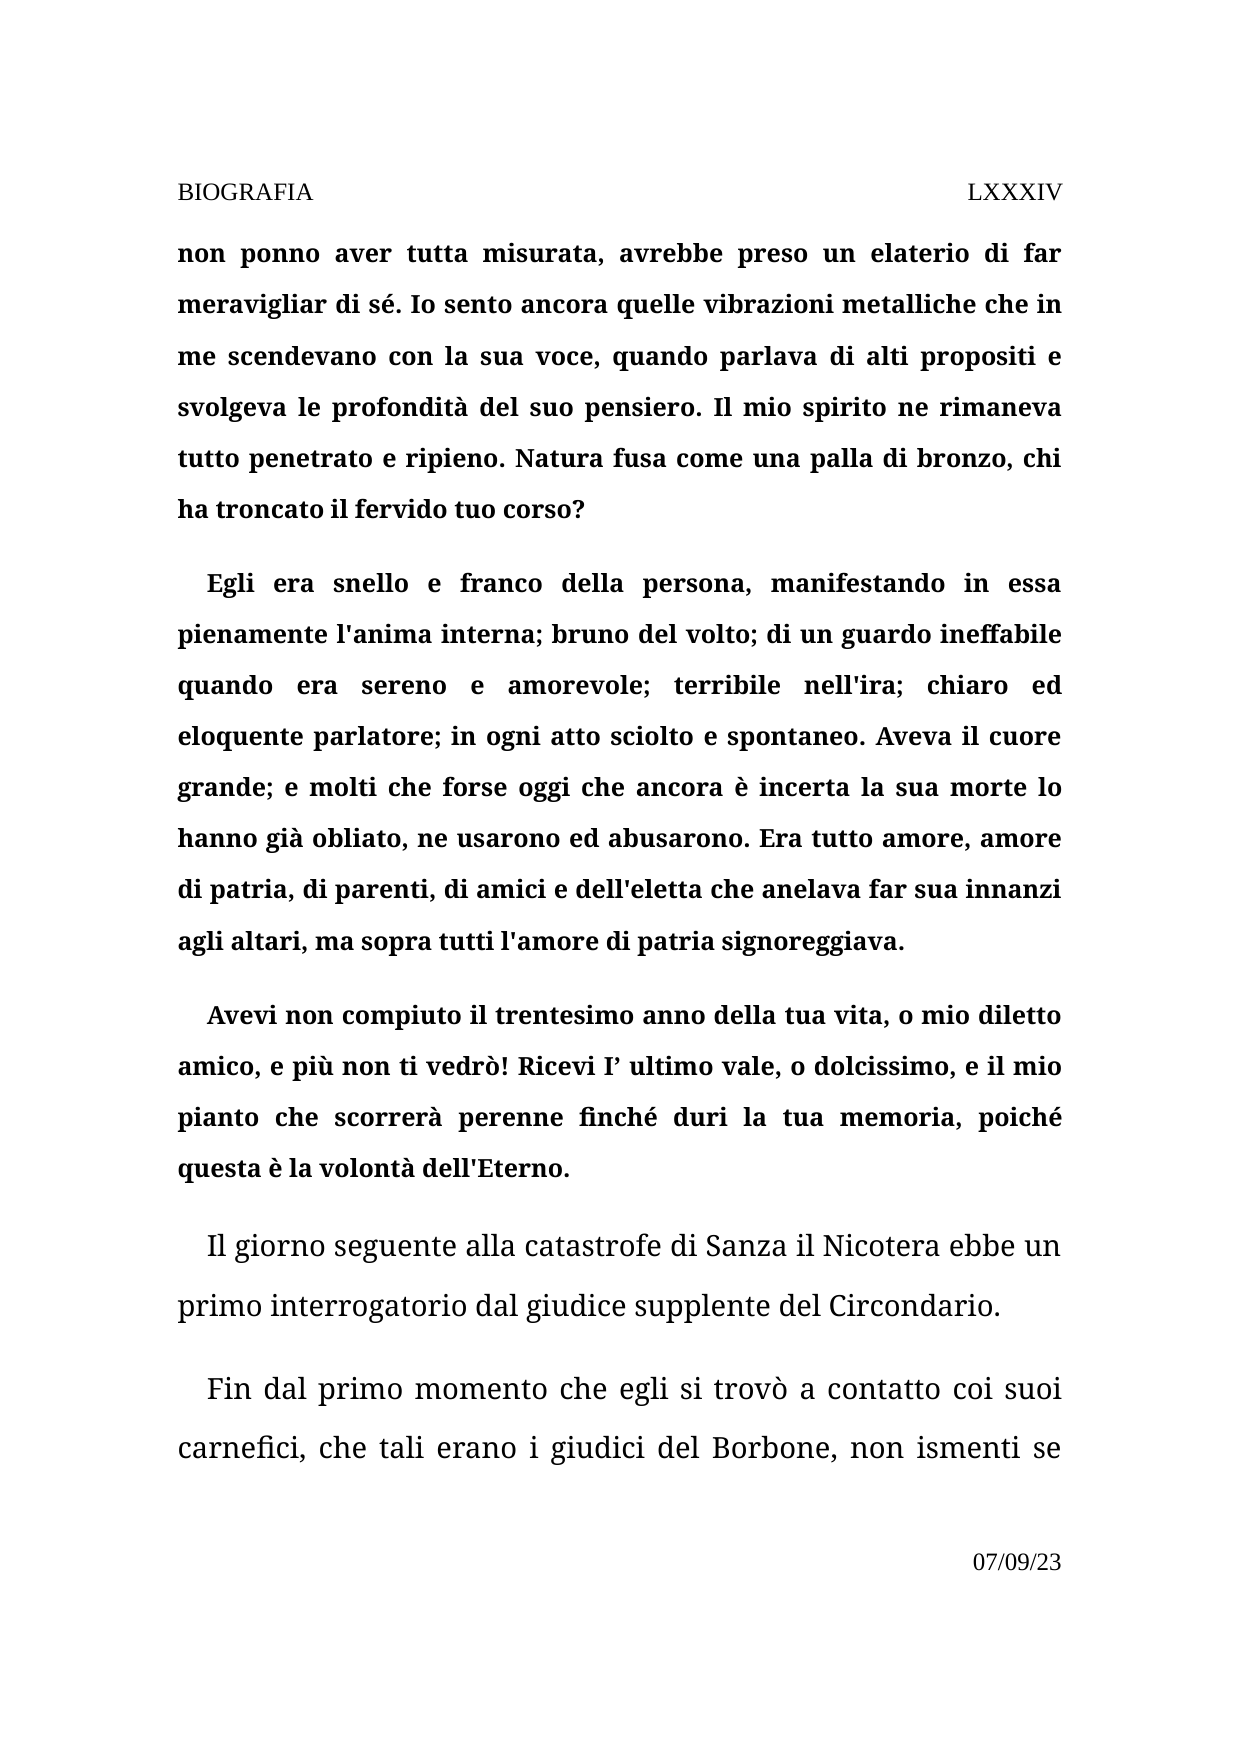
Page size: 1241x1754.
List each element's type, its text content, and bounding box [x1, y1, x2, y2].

text Il giorno seguente alla catastrofe di Sanza il Nicotera ebbe un primo interrogatorio dal giudice supplente del Circondario. [177, 1226, 1063, 1325]
text non ponno aver tutta misurata, avrebbe preso un elaterio di far meravigliar di sé. Io sento ancora quelle vibrazioni metalliche che in me scendevano con la sua voce, quando parlava di alti propositi e svolgeva le profondità del suo pensiero. Il mio spirito ne rimaneva tutto penetrato e ripieno. Natura fusa come una palla di bronzo, chi ha troncato il fervido tuo corso? [177, 236, 1063, 525]
text Fin dal primo momento che egli si trovò a contatto coi suoi carnefici, che tali erano i giudici del Borbone, non ismenti se [177, 1368, 1063, 1467]
text Avevi non compiuto il trentesimo anno della tua vita, o mio diletto amico, e più non ti vedrò! Ricevi I’ ultimo vale, o dolcissimo, e il mio pianto che scorrerà perenne finché duri la tua memoria, poiché questa è la volontà dell'Eterno. [177, 998, 1063, 1185]
text Egli era snello e franco della persona, manifestando in essa pienamente l'anima interna; bruno del volto; di un guardo ineffabile quando era sereno e amorevole; terribile nell'ira; chiaro ed eloquente parlatore; in ogni atto sciolto e spontaneo. Aveva il cuore grande; e molti che forse oggi che ancora è incerta la sua morte lo hanno già obliato, ne usarono ed abusarono. Era tutto amore, amore di patria, di parenti, di amici e dell'eletta che anelava far sua innanzi agli altari, ma sopra tutti l'amore di patria signoreggiava. [177, 566, 1063, 957]
